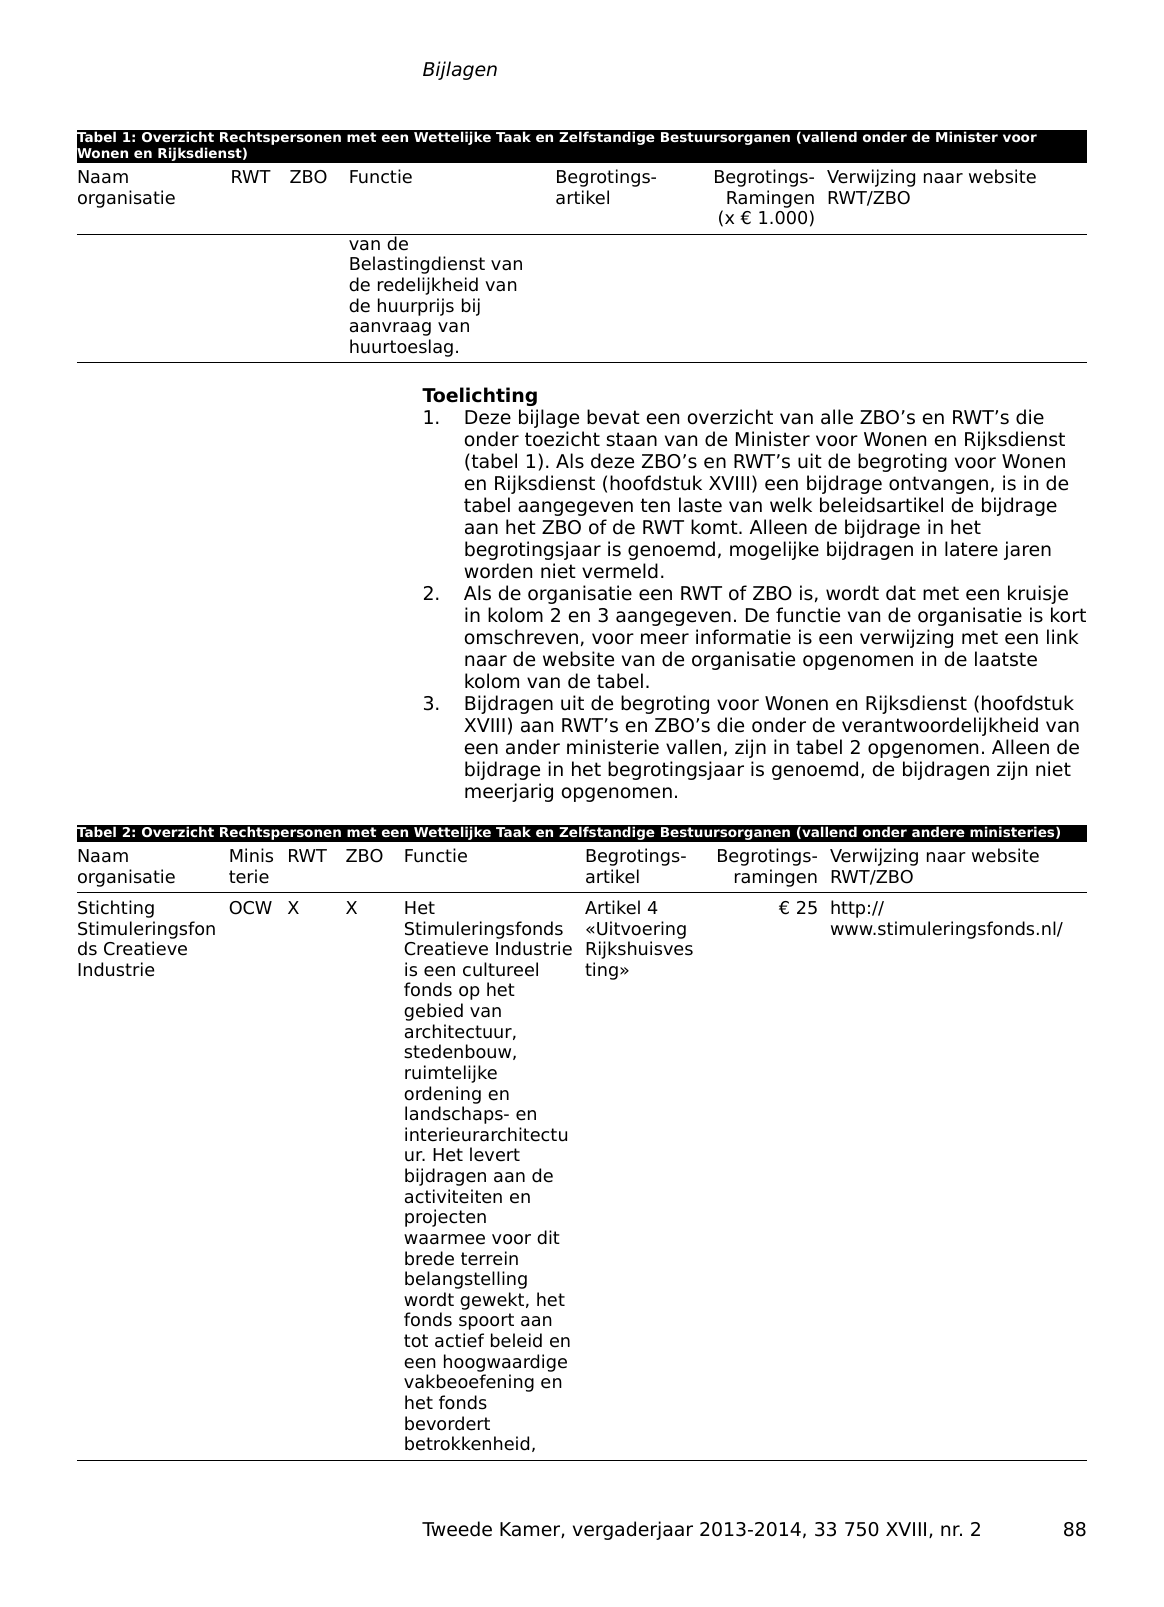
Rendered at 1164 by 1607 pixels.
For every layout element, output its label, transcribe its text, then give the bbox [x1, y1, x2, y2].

table_cell http://www.stimuleringsfonds.nl/ [824, 893, 1087, 1459]
table_header Tabel 1: Overzicht Rechtspersonen met een Wettelijke Taak en Zelfstandige Bestuursorganen (vallend onder de Minister voor Wonen en Rijksdienst) [77, 130, 1087, 161]
table_cell [224, 235, 283, 362]
table_cell Begrotings-artikel [549, 163, 685, 234]
table_cell Verwijzing naar website RWT/ZBO [821, 163, 1087, 234]
table_cell RWT [281, 842, 339, 892]
table_cell Ministerie [223, 842, 281, 892]
table_cell [549, 235, 685, 362]
table_cell € 25 [701, 893, 824, 1459]
table_cell Artikel 4 «Uitvoering Rijkshuisvesting» [579, 893, 701, 1459]
text 3. Bijdragen uit de begroting voor Wonen en Rijksdienst (hoofdstuk XVIII) aan RWT’s en ZBO’s die onder de verantwoordelijkheid van een ander ministerie vallen, zijn in tabel 2 opgenomen. Alleen de bijdrage in het begrotingsjaar is genoemd, de bijdragen zijn niet meerjarig opgenomen. [422, 693, 1087, 803]
table_cell X [281, 893, 339, 1459]
table_cell Functie [398, 842, 579, 892]
table_cell Begrotings-artikel [579, 842, 701, 892]
table_cell Stichting Stimuleringsfonds Creatieve Industrie [77, 893, 223, 1459]
table_cell Begrotings- ramingen [701, 842, 824, 892]
table_cell Het Stimuleringsfonds Creatieve Industrie is een cultureel fonds op het gebied van architectuur, stedenbouw, ruimtelijke ordening en landschaps- en interieurarchitectuur. Het levert bijdragen aan de activiteiten en projecten waarmee voor dit brede terrein belangstelling wordt gewekt, het fonds spoort aan tot actief beleid en een hoogwaardige vakbeoefening en het fonds bevordert betrokkenheid, [398, 893, 579, 1459]
table_cell ZBO [339, 842, 398, 892]
table_cell [685, 235, 821, 362]
table_cell Naam organisatie [77, 163, 224, 234]
table_header Tabel 2: Overzicht Rechtspersonen met een Wettelijke Taak en Zelfstandige Bestuursorganen (vallend onder andere ministeries) [77, 825, 1087, 841]
table_cell van de Belastingdienst van de redelijkheid van de huurprijs bij aanvraag van huurtoeslag. [343, 235, 549, 362]
table_cell Verwijzing naar website RWT/ZBO [824, 842, 1087, 892]
table_cell Naam organisatie [77, 842, 223, 892]
table_cell [821, 235, 1087, 362]
subtitle Toelichting [422, 385, 1087, 407]
table_cell [284, 235, 342, 362]
table_cell ZBO [284, 163, 342, 234]
table_cell RWT [224, 163, 283, 234]
table_cell Functie [343, 163, 549, 234]
table_cell X [339, 893, 398, 1459]
table_cell Begrotings- Ramingen (x € 1.000) [685, 163, 821, 234]
text 1. Deze bijlage bevat een overzicht van alle ZBO’s en RWT’s die onder toezicht staan van de Minister voor Wonen en Rijksdienst (tabel 1). Als deze ZBO’s en RWT’s uit de begroting voor Wonen en Rijksdienst (hoofdstuk XVIII) een bijdrage ontvangen, is in de tabel aangegeven ten laste van welk beleidsartikel de bijdrage aan het ZBO of de RWT komt. Alleen de bijdrage in het begrotingsjaar is genoemd, mogelijke bijdragen in latere jaren worden niet vermeld. [422, 407, 1087, 583]
text 2. Als de organisatie een RWT of ZBO is, wordt dat met een kruisje in kolom 2 en 3 aangegeven. De functie van de organisatie is kort omschreven, voor meer informatie is een verwijzing met een link naar de website van de organisatie opgenomen in de laatste kolom van de tabel. [422, 583, 1087, 693]
table_cell OCW [223, 893, 281, 1459]
table_cell [77, 235, 224, 362]
